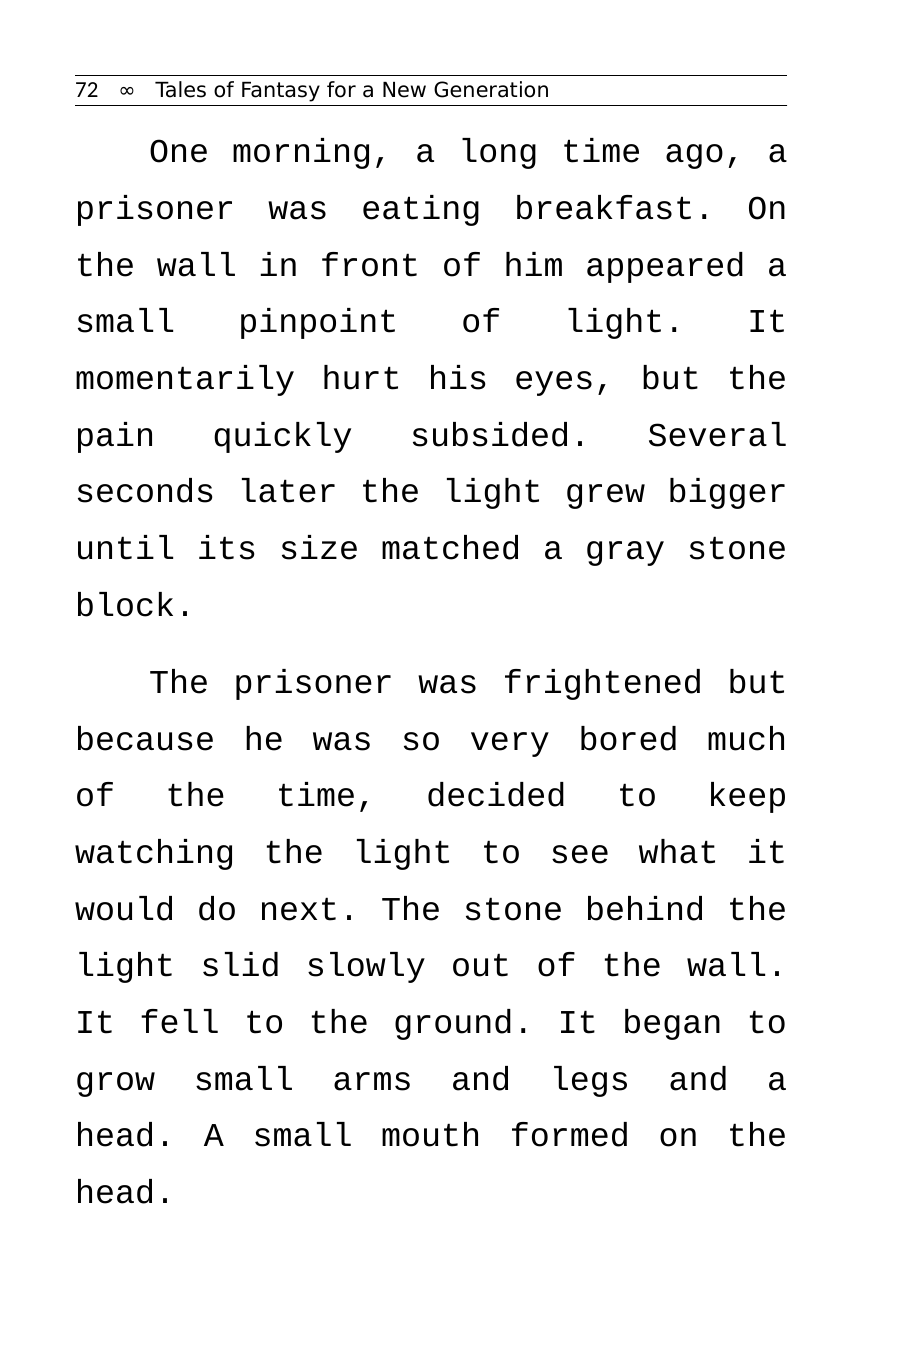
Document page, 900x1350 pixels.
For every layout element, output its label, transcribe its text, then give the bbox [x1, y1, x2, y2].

text The prisoner was frightened but because he was so very bored much of the time, decided to keep watching the light to see what it would do next. The stone behind the light slid slowly out of the wall. It fell to the ground. It began to grow small arms and legs and a head. A small mouth formed on the head. [75, 666, 787, 1214]
text One morning, a long time ago, a prisoner was eating breakfast. On the wall in front of him appeared a small pinpoint of light. It momentarily hurt his eyes, but the pain quickly subsided. Several seconds later the light grew bigger until its size matched a gray stone block. [75, 135, 787, 626]
